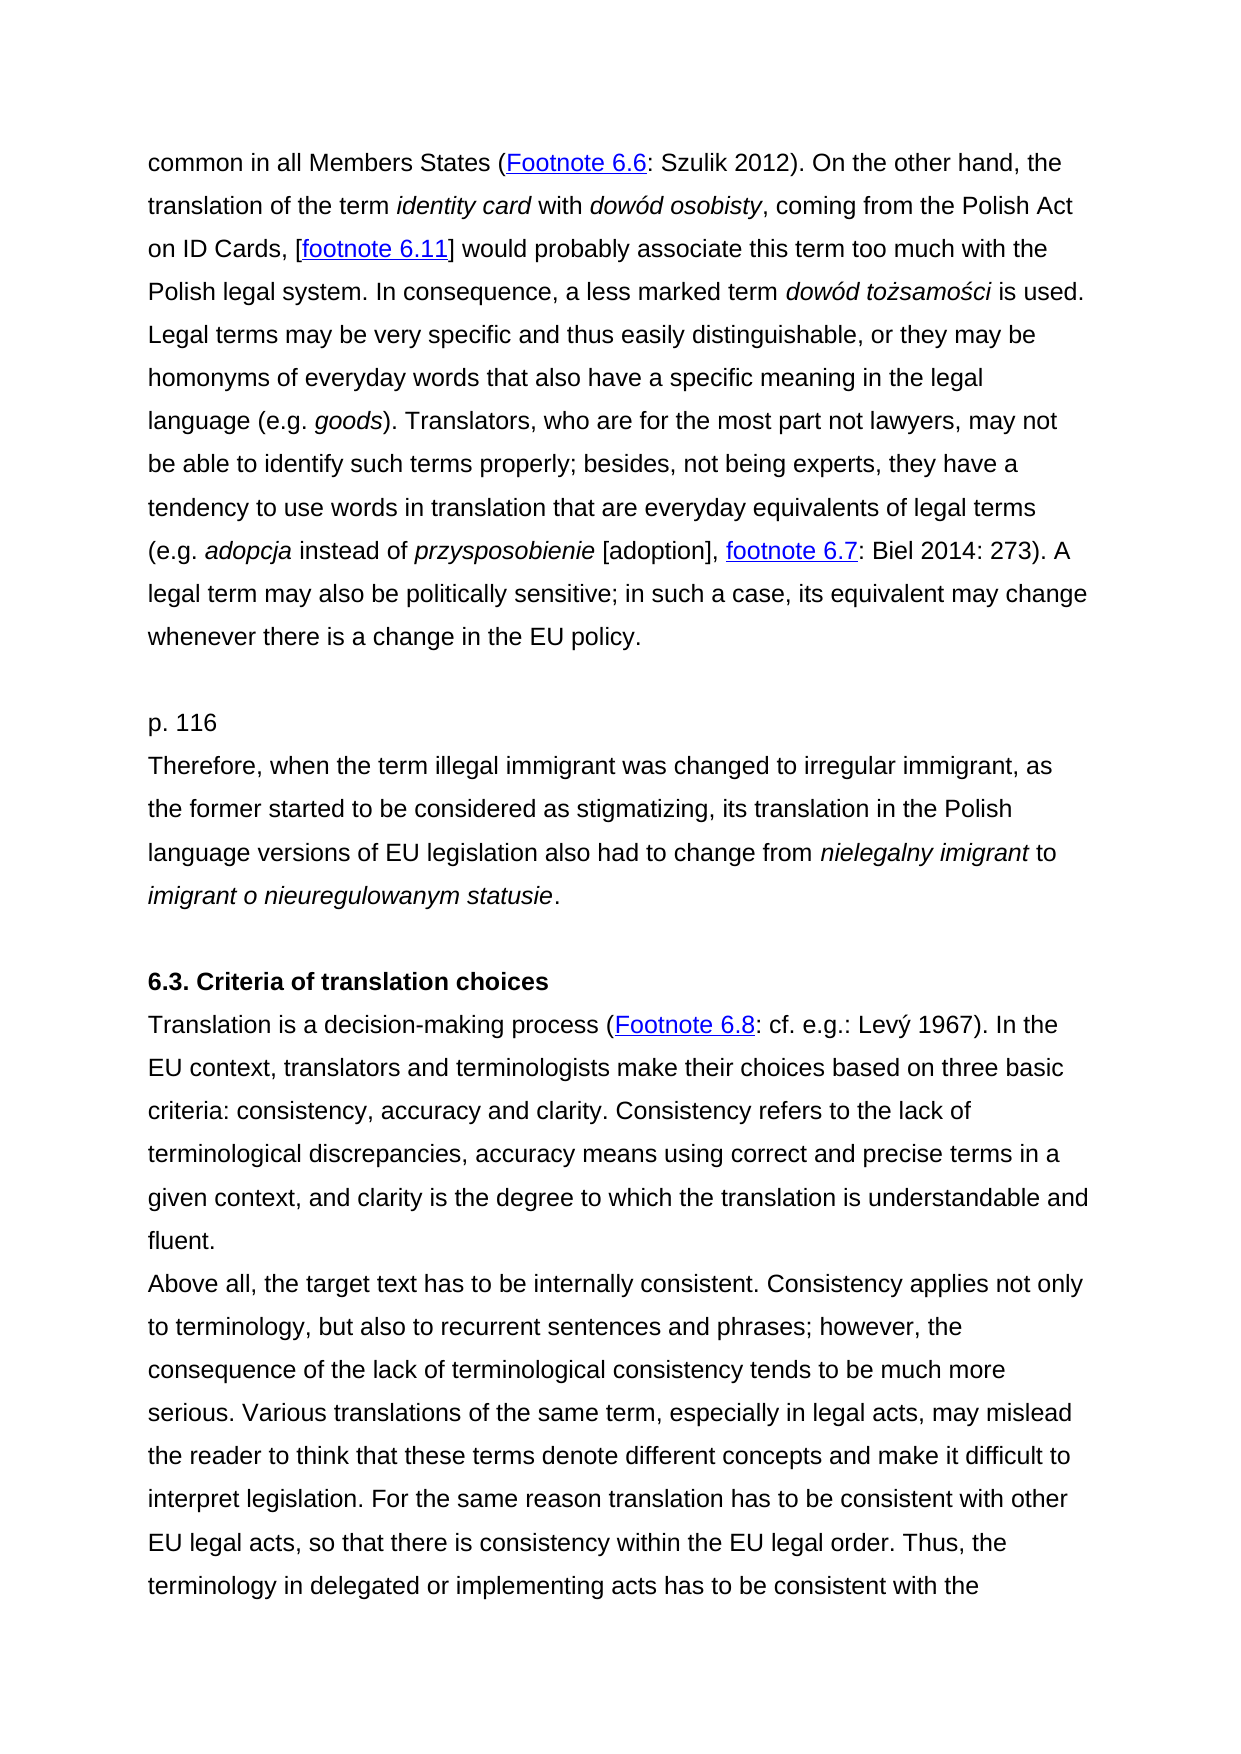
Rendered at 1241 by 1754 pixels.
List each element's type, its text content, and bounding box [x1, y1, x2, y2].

text Above all, the target text has to be internally consistent. Consistency applies not only to terminology, but also to recurrent sentences and phrases; however, the consequence of the lack of terminological consistency tends to be much more serious. Various translations of the same term, especially in legal acts, may mislead the reader to think that these terms denote different concepts and make it difficult to interpret legislation. For the same reason translation has to be consistent with other EU legal acts, so that there is consistency within the EU legal order. Thus, the terminology in delegated or implementing acts has to be consistent with the [148, 1269, 1093, 1599]
text common in all Members States (Footnote 6.6: Szulik 2012). On the other hand, the translation of the term identity card with dowód osobisty, coming from the Polish Act on ID Cards, [footnote 6.11] would probably associate this term too much with the Polish legal system. In consequence, a less marked term dowód tożsamości is used. [148, 148, 1093, 306]
text Legal terms may be very specific and thus easily distinguishable, or they may be homonyms of everyday words that also have a specific meaning in the legal language (e.g. goods). Translators, who are for the most part not lawyers, may not be able to identify such terms properly; besides, not being experts, they have a tendency to use words in translation that are everyday equivalents of legal terms (e.g. adopcja instead of przysposobienie [adoption], footnote 6.7: Biel 2014: 273). A legal term may also be politically sensitive; in such a case, its equivalent may change whenever there is a change in the EU policy. [148, 320, 1093, 651]
text p. 116 [148, 708, 1093, 737]
text Therefore, when the term illegal immigrant was changed to irregular immigrant, as the former started to be considered as stigmatizing, its translation in the Polish language versions of EU legislation also had to change from nielegalny imigrant to imigrant o nieuregulowanym statusie. [148, 751, 1093, 909]
text Translation is a decision-making process (Footnote 6.8: cf. e.g.: Levý 1967). In the EU context, translators and terminologists make their choices based on three basic criteria: consistency, accuracy and clarity. Consistency refers to the lack of terminological discrepancies, accuracy means using correct and precise terms in a given context, and clarity is the degree to which the translation is understandable and fluent. [148, 1010, 1093, 1254]
subtitle 6.3. Criteria of translation choices [148, 967, 1093, 996]
